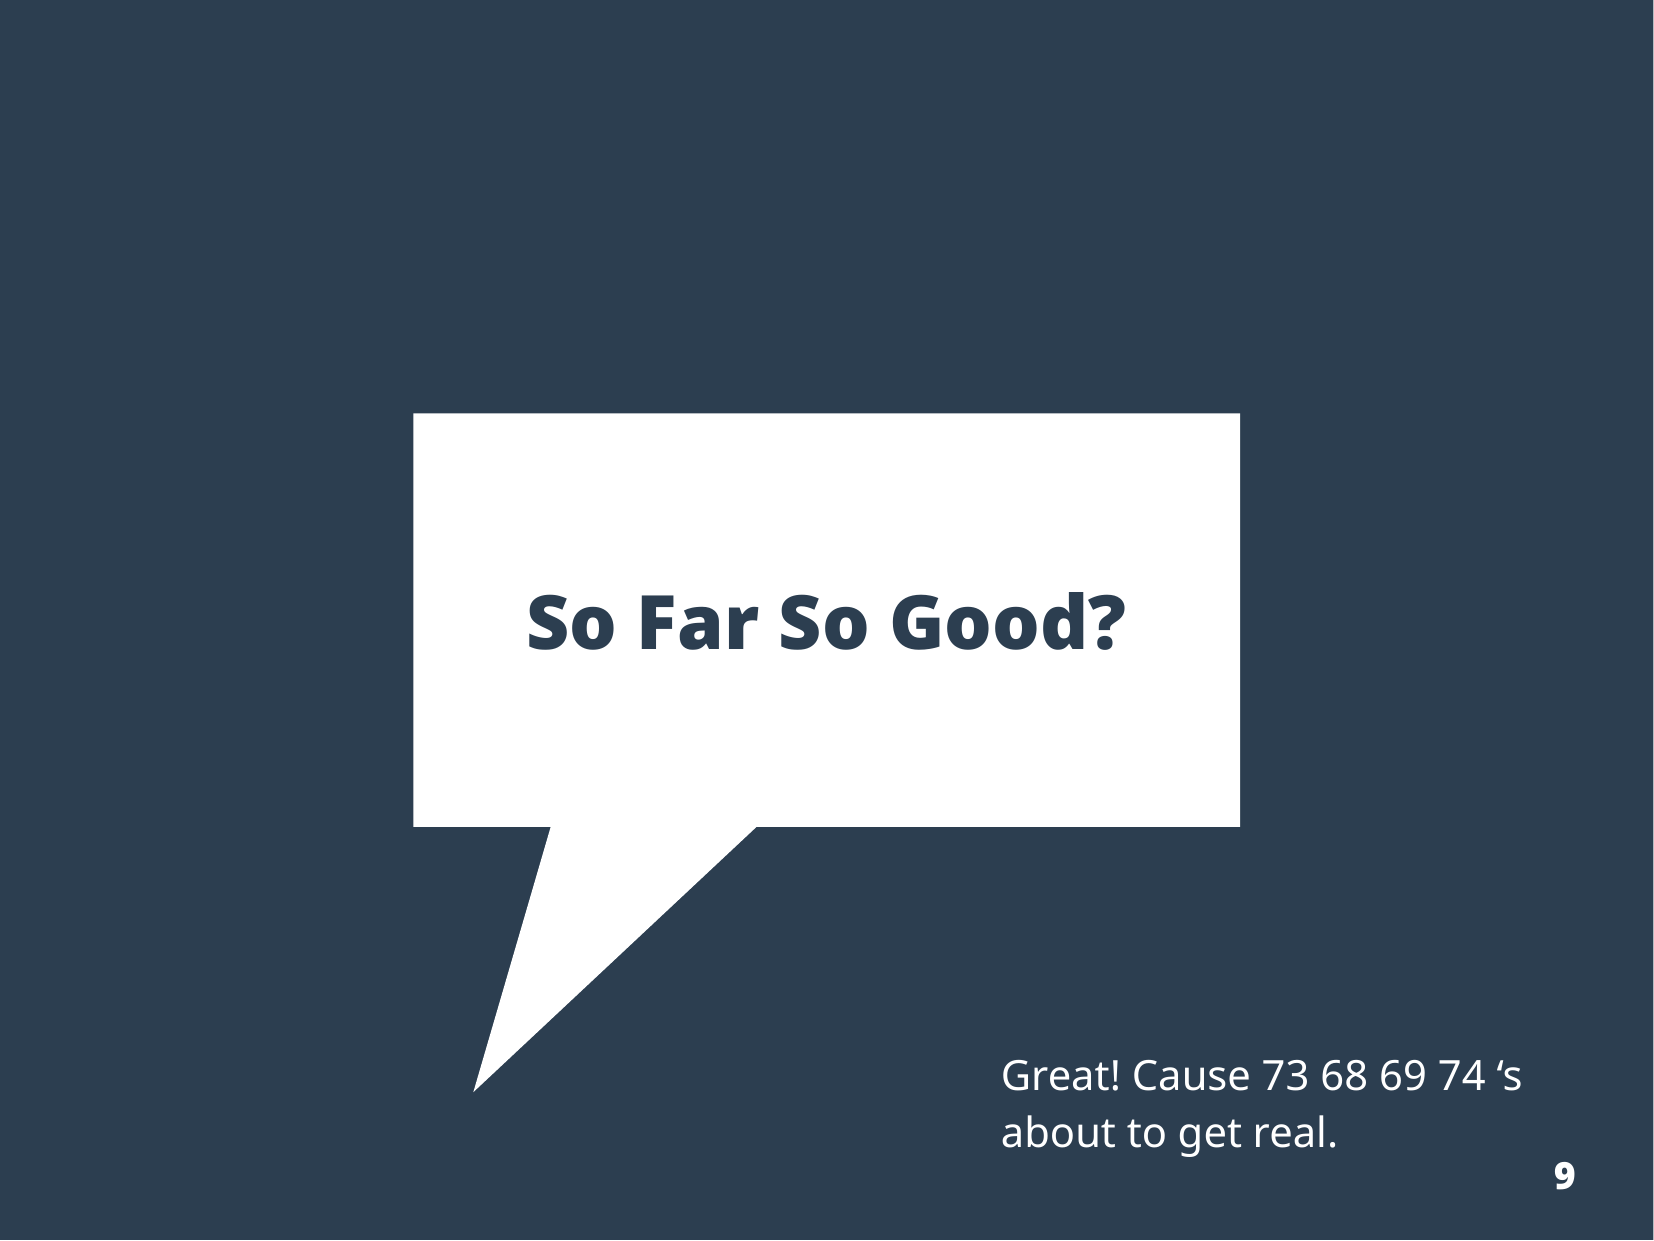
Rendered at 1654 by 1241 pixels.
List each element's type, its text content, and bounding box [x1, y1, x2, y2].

title So Far So Good? [442, 442, 1211, 798]
list Great! Cause 73 68 69 74 ‘s about to get real. [930, 1046, 1591, 1216]
